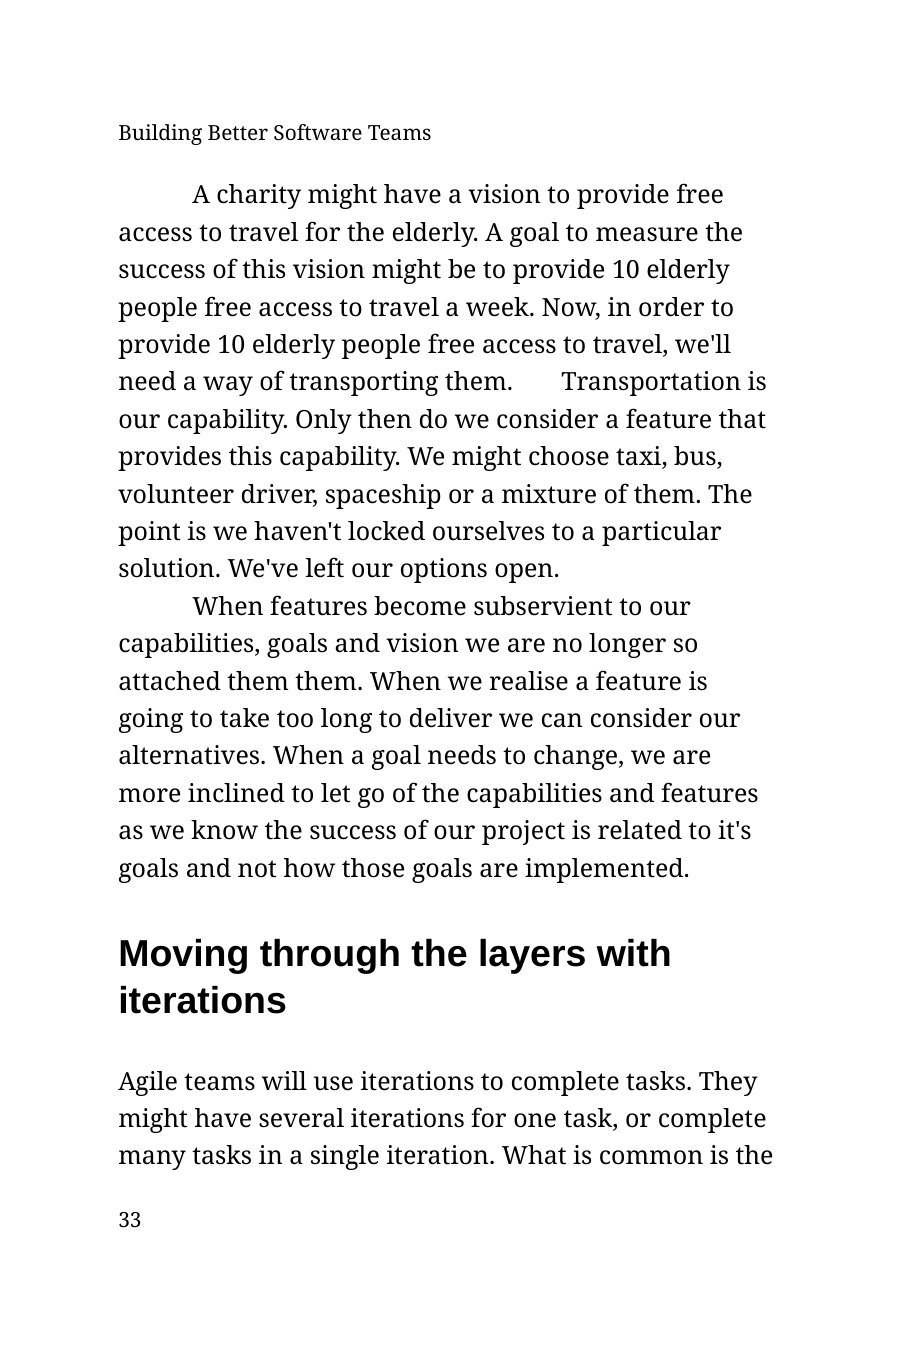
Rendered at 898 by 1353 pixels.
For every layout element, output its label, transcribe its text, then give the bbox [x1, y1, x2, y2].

text When features become subservient to our capabilities, goals and vision we are no longer so attached them them. When we realise a feature is going to take too long to deliver we can consider our alternatives. When a goal needs to change, we are more inclined to let go of the capabilities and features as we know the success of our project is related to it's goals and not how those goals are implemented. [118, 588, 779, 884]
text A charity might have a vision to provide free access to travel for the elderly. A goal to measure the success of this vision might be to provide 10 elderly people free access to travel a week. Now, in order to provide 10 elderly people free access to travel, we'll need a way of transporting them. Transportation is our capability. Only then do we consider a feature that provides this capability. We might choose taxi, bus, volunteer driver, spaceship or a mixture of them. The point is we haven't locked ourselves to a particular solution. We've left our options open. [118, 177, 779, 585]
text Agile teams will use iterations to complete tasks. They might have several iterations for one task, or complete many tasks in a single iteration. What is common is the [118, 1063, 779, 1172]
subtitle Moving through the layers with iterations [118, 931, 779, 1021]
